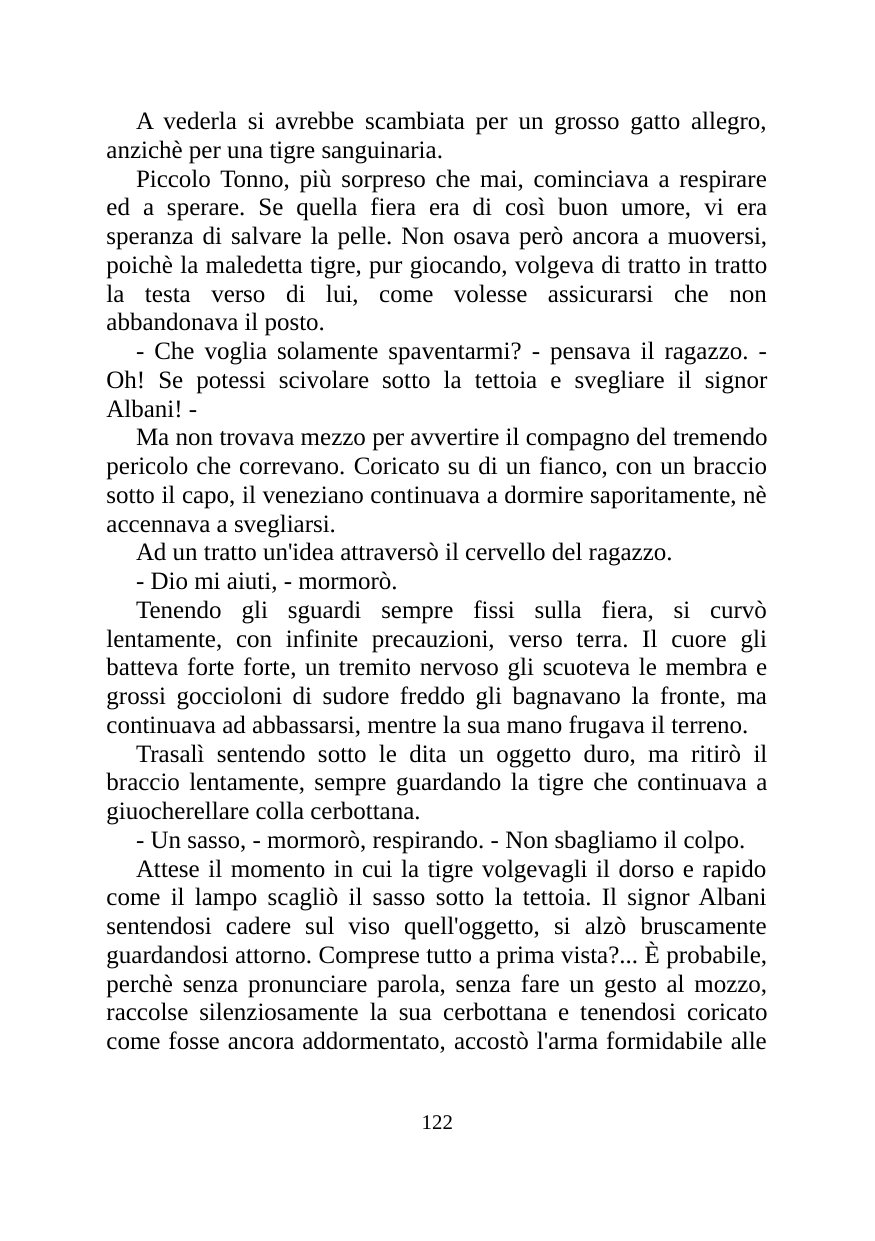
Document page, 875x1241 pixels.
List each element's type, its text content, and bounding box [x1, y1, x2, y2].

text - Un sasso, - mormorò, respirando. - Non sbagliamo il colpo. [106, 825, 768, 854]
text - Che voglia solamente spaventarmi? - pensava il ragazzo. - Oh! Se potessi scivolare sotto la tettoia e svegliare il signor Albani! - [106, 336, 768, 422]
text Piccolo Tonno, più sorpreso che mai, cominciava a respirare ed a sperare. Se quella fiera era di così buon umore, vi era speranza di salvare la pelle. Non osava però ancora a muoversi, poichè la maledetta tigre, pur giocando, volgeva di tratto in tratto la testa verso di lui, come volesse assicurarsi che non abbandonava il posto. [106, 164, 768, 336]
text - Dio mi aiuti, - mormorò. [106, 566, 768, 595]
text Ad un tratto un'idea attraversò il cervello del ragazzo. [106, 537, 768, 566]
text Trasalì sentendo sotto le dita un oggetto duro, ma ritirò il braccio lentamente, sempre guardando la tigre che continuava a giuocherellare colla cerbottana. [106, 739, 768, 825]
text Tenendo gli sguardi sempre fissi sulla fiera, si curvò lentamente, con infinite precauzioni, verso terra. Il cuore gli batteva forte forte, un tremito nervoso gli scuoteva le membra e grossi goccioloni di sudore freddo gli bagnavano la fronte, ma continuava ad abbassarsi, mentre la sua mano frugava il terreno. [106, 595, 768, 739]
text Ma non trovava mezzo per avvertire il compagno del tremendo pericolo che correvano. Coricato su di un fianco, con un braccio sotto il capo, il veneziano continuava a dormire saporitamente, nè accennava a svegliarsi. [106, 422, 768, 537]
text A vederla si avrebbe scambiata per un grosso gatto allegro, anzichè per una tigre sanguinaria. [106, 106, 768, 164]
text Attese il momento in cui la tigre volgevagli il dorso e rapido come il lampo scagliò il sasso sotto la tettoia. Il signor Albani sentendosi cadere sul viso quell'oggetto, si alzò bruscamente guardandosi attorno. Comprese tutto a prima vista?... È probabile, perchè senza pronunciare parola, senza fare un gesto al mozzo, raccolse silenziosamente la sua cerbottana e tenendosi coricato come fosse ancora addormentato, accostò l'arma formidabile alle [106, 854, 768, 1055]
